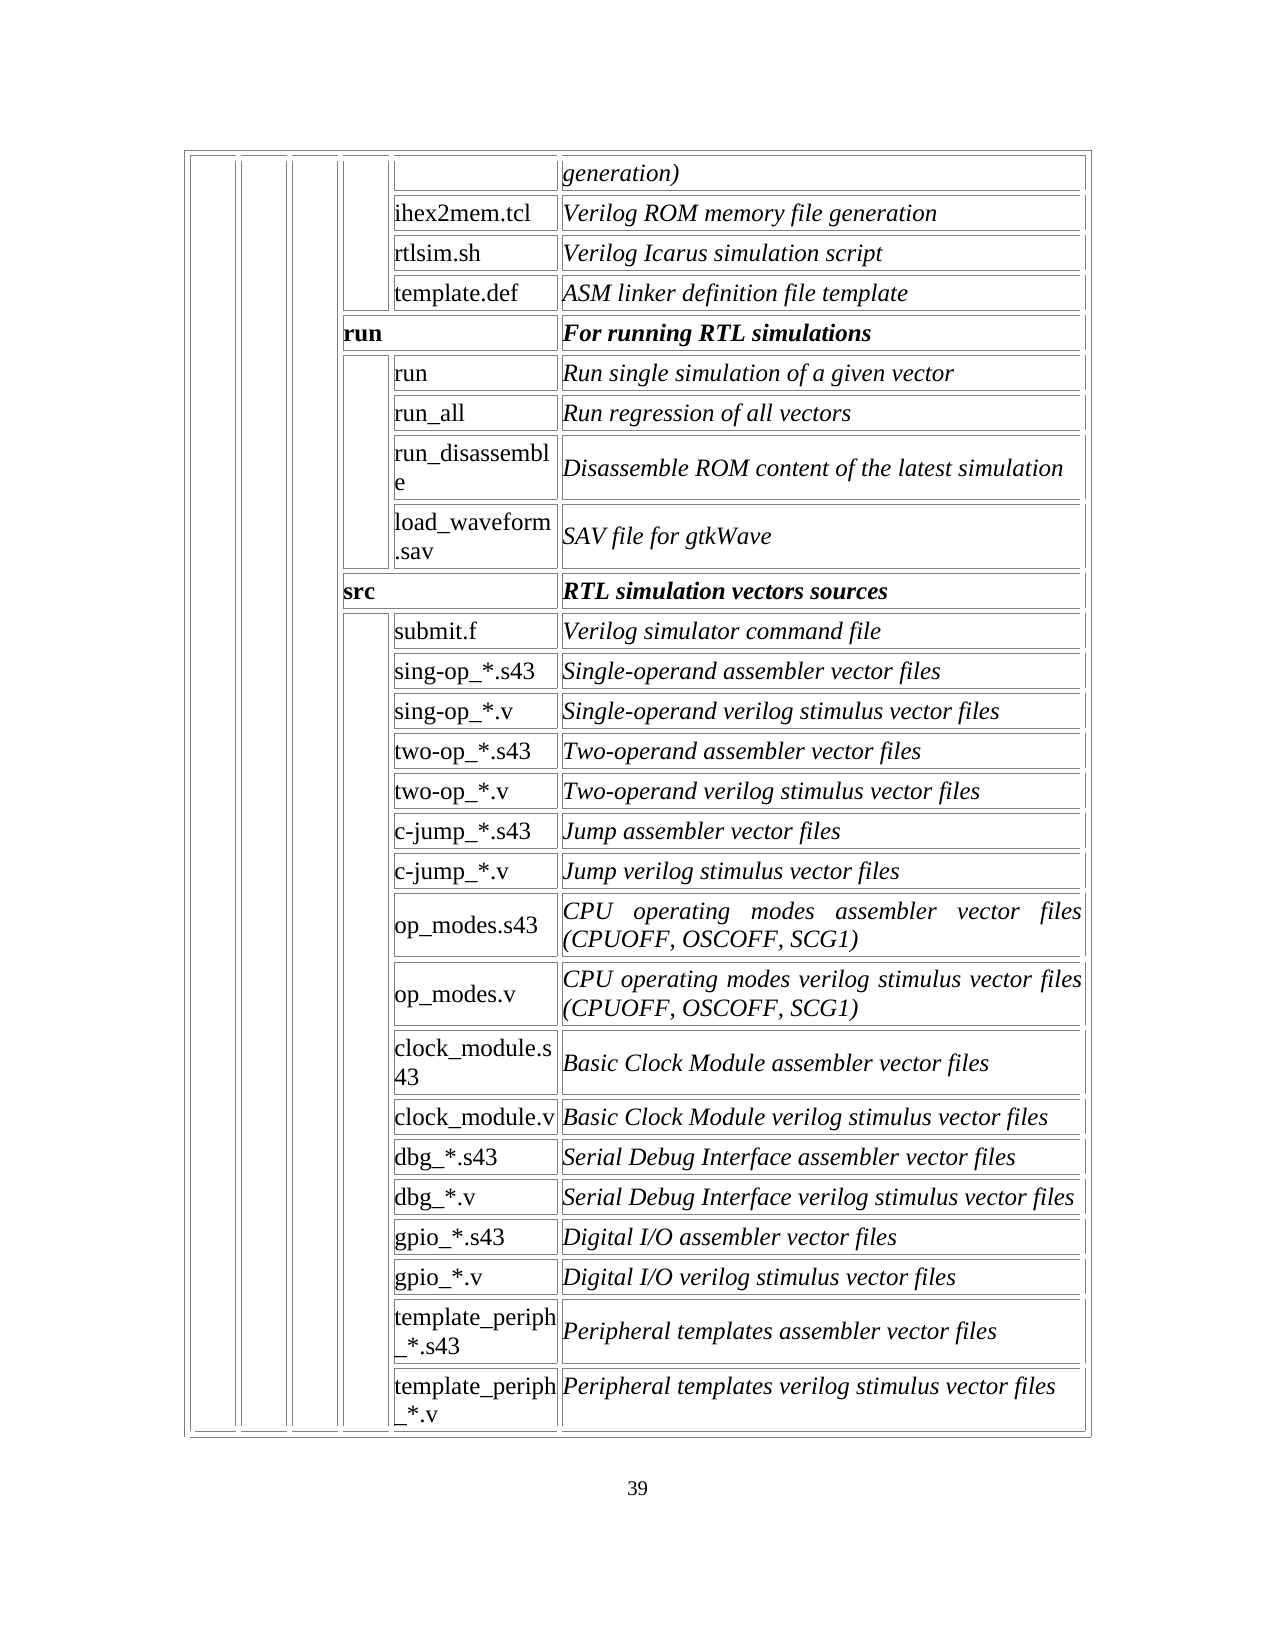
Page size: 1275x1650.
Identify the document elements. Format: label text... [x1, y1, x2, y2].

table_cell Basic Clock Module verilog stimulus vector files [560, 1094, 1088, 1134]
table_cell template.def [391, 270, 559, 310]
table_cell Serial Debug Interface assembler vector files [560, 1134, 1088, 1174]
table_cell c-jump_*.s43 [391, 808, 559, 847]
table_cell Single-operand verilog stimulus vector files [560, 688, 1088, 727]
table_cell generation) [560, 151, 1088, 190]
table_cell gpio_*.v [391, 1254, 559, 1294]
table_cell CPU operating modes assembler vector files (CPUOFF, OSCOFF, SCG1) [560, 888, 1088, 956]
table_cell Disassemble ROM content of the latest simulation [560, 430, 1088, 499]
table_cell dbg_*.s43 [391, 1134, 559, 1174]
table_cell ASM linker definition file template [560, 270, 1088, 310]
table_cell run_all [391, 390, 559, 430]
table_cell Two-operand verilog stimulus vector files [560, 768, 1088, 807]
table_cell Peripheral templates assembler vector files [560, 1294, 1088, 1362]
table_cell Two-operand assembler vector files [560, 728, 1088, 767]
table_cell [340, 151, 391, 310]
table_cell RTL simulation vectors sources [560, 568, 1088, 607]
table_cell ihex2mem.tcl [391, 190, 559, 230]
table_cell load_waveform.sav [391, 499, 559, 567]
table_cell Basic Clock Module assembler vector files [560, 1025, 1088, 1094]
table_cell abcd [340, 350, 391, 567]
table_cell For running RTL simulations [560, 310, 1088, 350]
table_cell template_periph_*.v [391, 1363, 559, 1431]
table_cell Run regression of all vectors [560, 390, 1088, 430]
table_cell sing-op_*.s43 [391, 648, 559, 687]
table_cell Serial Debug Interface verilog stimulus vector files [560, 1174, 1088, 1214]
table_cell clock_module.s43 [391, 1025, 559, 1094]
table_cell gpio_*.s43 [391, 1214, 559, 1254]
table_cell run [391, 350, 559, 390]
table_cell Jump verilog stimulus vector files [560, 848, 1088, 887]
table_cell Jump assembler vector files [560, 808, 1088, 847]
table_cell Verilog simulator command file [560, 608, 1088, 647]
table_cell Verilog ROM memory file generation [560, 190, 1088, 230]
table_cell Verilog Icarus simulation script [560, 230, 1088, 270]
table_cell Digital I/O assembler vector files [560, 1214, 1088, 1254]
table_cell dbg_*.v [391, 1174, 559, 1214]
table_cell op_modes.v [391, 956, 559, 1025]
table_cell [238, 151, 289, 1431]
table_cell clock_module.v [391, 1094, 559, 1134]
table_cell two-op_*.v [391, 768, 559, 807]
table_cell rtlsim.sh [391, 230, 559, 270]
table_cell Single-operand assembler vector files [560, 648, 1088, 687]
table_cell sing-op_*.v [391, 688, 559, 727]
table_cell run_disassemble [391, 430, 559, 499]
table_cell [187, 151, 238, 1431]
table_cell op_modes.s43 [391, 888, 559, 956]
table_cell CPU operating modes verilog stimulus vector files (CPUOFF, OSCOFF, SCG1) [560, 956, 1088, 1025]
table_cell template_periph_*.s43 [391, 1294, 559, 1362]
table_cell Run single simulation of a given vector [560, 350, 1088, 390]
table_cell src [340, 568, 559, 607]
table_cell two-op_*.s43 [391, 728, 559, 767]
table_cell submit.f [391, 608, 559, 647]
table_cell Peripheral templates verilog stimulus vector files [560, 1363, 1088, 1431]
table_cell [289, 151, 340, 1431]
table_cell c-jump_*.v [391, 848, 559, 887]
table_cell abcd [340, 608, 391, 1431]
table_cell run [340, 310, 559, 350]
table_cell Digital I/O verilog stimulus vector files [560, 1254, 1088, 1294]
table_cell [391, 151, 559, 190]
table_cell SAV file for gtkWave [560, 499, 1088, 567]
